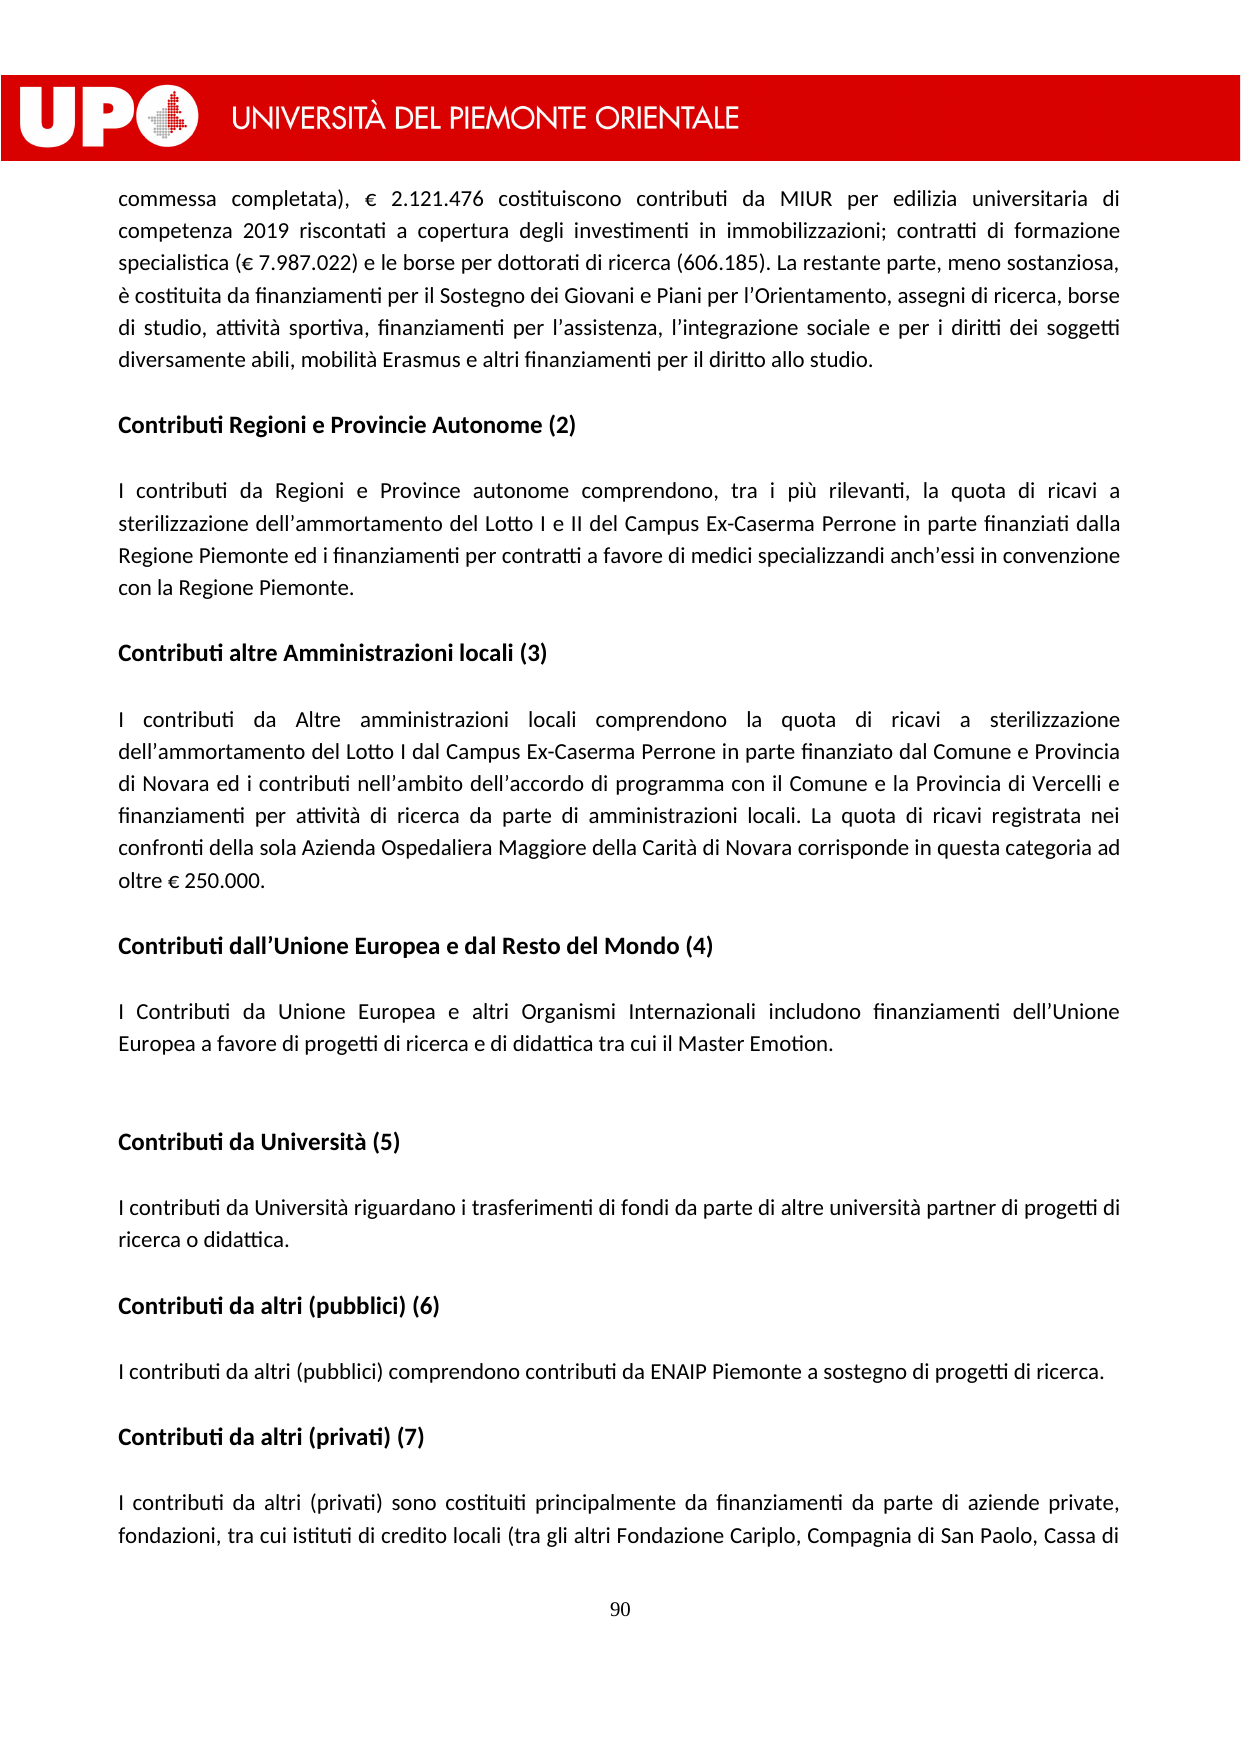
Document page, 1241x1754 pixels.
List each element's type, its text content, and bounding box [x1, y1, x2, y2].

text I contributi da Regioni e Province autonome comprendono, tra i più rilevanti, la quota di ricavi a sterilizzazione dell’ammortamento del Lotto I e II del Campus Ex-Caserma Perrone in parte finanziati dalla Regione Piemonte ed i finanziamenti per contratti a favore di medici specializzandi anch’essi in convenzione con la Regione Piemonte. [118, 477, 1122, 601]
text I contributi da Università riguardano i trasferimenti di fondi da parte di altre università partner di progetti di ricerca o didattica. [118, 1193, 1122, 1253]
text I Contributi da Unione Europea e altri Organismi Internazionali includono finanziamenti dell’Unione Europea a favore di progetti di ricerca e di didattica tra cui il Master Emotion. [118, 997, 1122, 1057]
text Contributi dall’Unione Europea e dal Resto del Mondo (4) [118, 930, 1122, 961]
text I contributi da altri (privati) sono costituiti principalmente da finanziamenti da parte di aziende private, fondazioni, tra cui istituti di credito locali (tra gli altri Fondazione Cariplo, Compagnia di San Paolo, Cassa di [118, 1488, 1122, 1549]
text I contributi da altri (pubblici) comprendono contributi da ENAIP Piemonte a sostegno di progetti di ricerca. [118, 1357, 1122, 1385]
text Contributi da altri (privati) (7) [118, 1421, 1122, 1452]
text Contributi da Università (5) [118, 1126, 1122, 1157]
text commessa completata), € 2.121.476 costituiscono contributi da MIUR per edilizia universitaria di competenza 2019 riscontati a copertura degli investimenti in immobilizzazioni; contratti di formazione specialistica (€ 7.987.022) e le borse per dottorati di ricerca (606.185). La restante parte, meno sostanziosa, è costituita da finanziamenti per il Sostegno dei Giovani e Piani per l’Orientamento, assegni di ricerca, borse di studio, attività sportiva, finanziamenti per l’assistenza, l’integrazione sociale e per i diritti dei soggetti diversamente abili, mobilità Erasmus e altri finanziamenti per il diritto allo studio. [118, 184, 1122, 373]
text I contributi da Altre amministrazioni locali comprendono la quota di ricavi a sterilizzazione dell’ammortamento del Lotto I dal Campus Ex-Caserma Perrone in parte finanziato dal Comune e Provincia di Novara ed i contributi nell’ambito dell’accordo di programma con il Comune e la Provincia di Vercelli e finanziamenti per attività di ricerca da parte di amministrazioni locali. La quota di ricavi registrata nei confronti della sola Azienda Ospedaliera Maggiore della Carità di Novara corrisponde in questa categoria ad oltre € 250.000. [118, 705, 1122, 894]
text Contributi altre Amministrazioni locali (3) [118, 638, 1122, 668]
text Contributi da altri (pubblici) (6) [118, 1290, 1122, 1320]
text Contributi Regioni e Provincie Autonome (2) [118, 409, 1122, 440]
